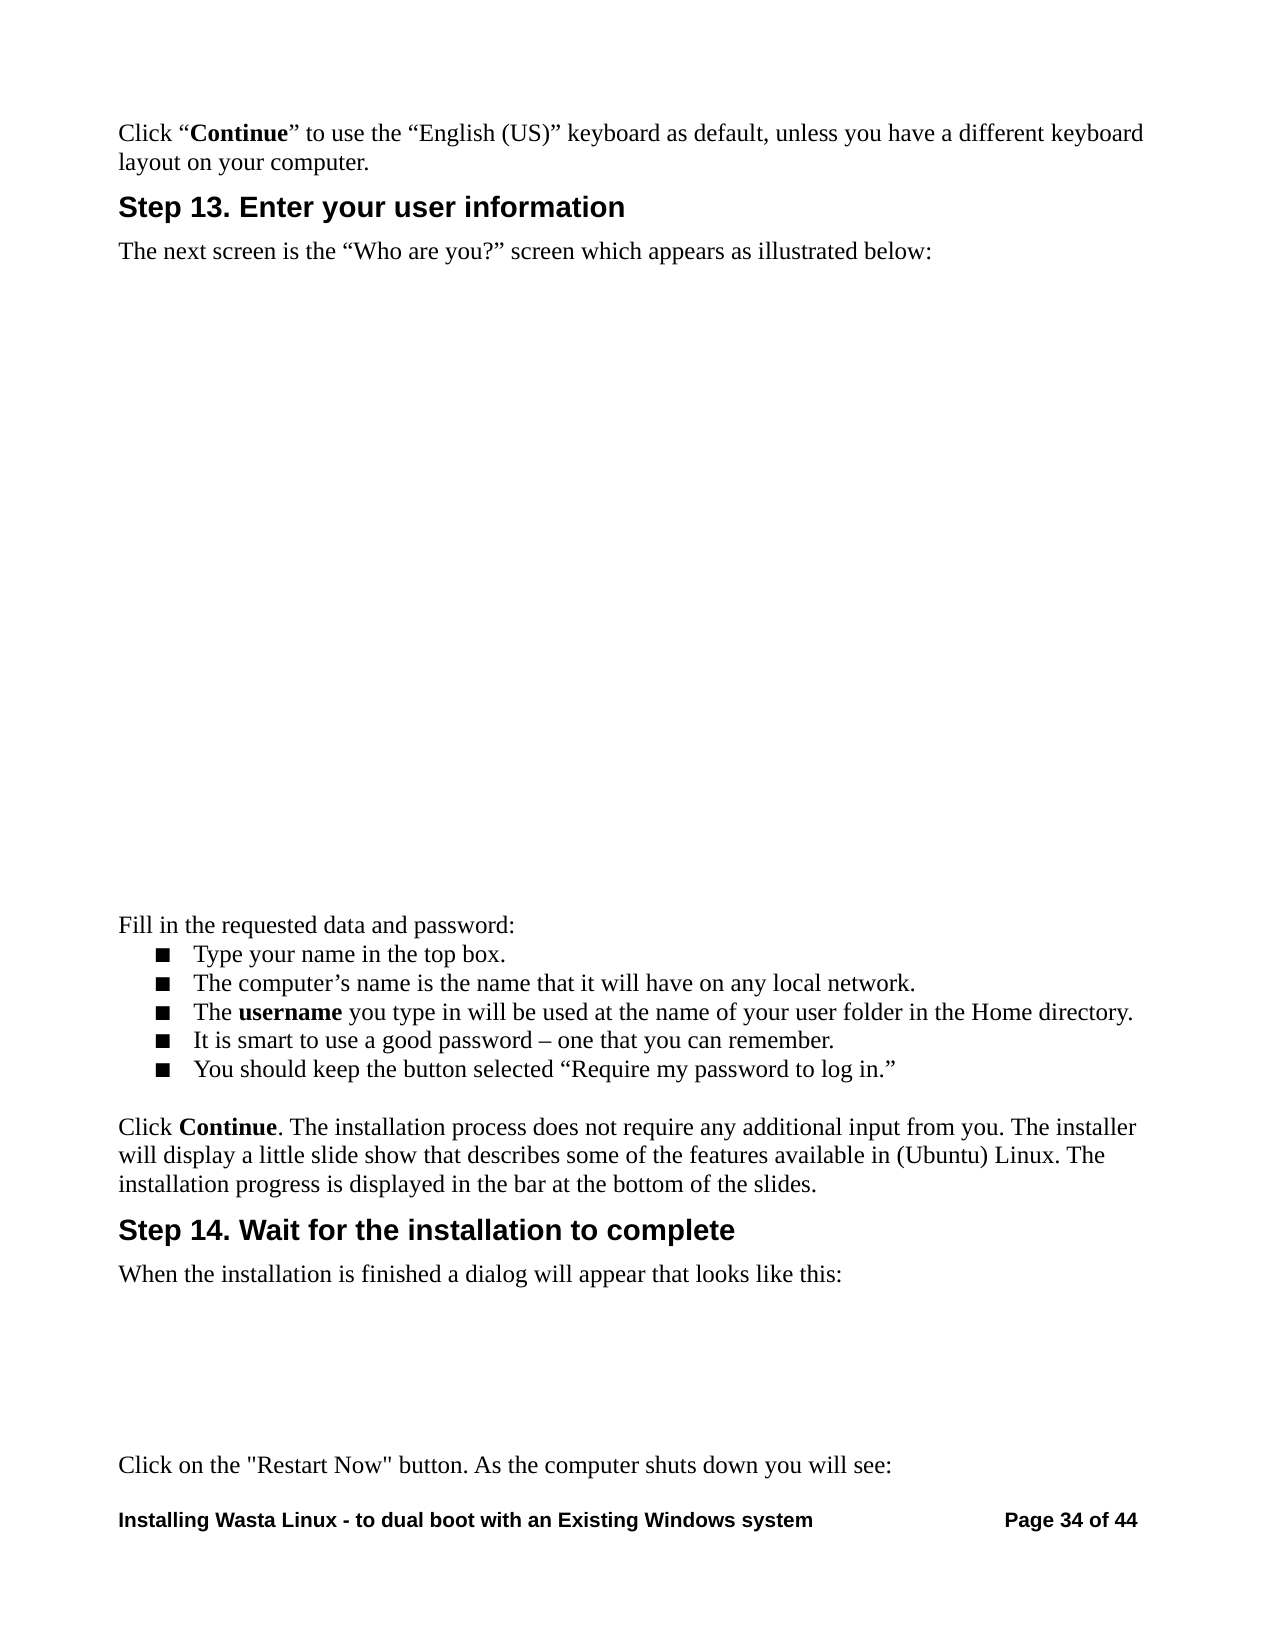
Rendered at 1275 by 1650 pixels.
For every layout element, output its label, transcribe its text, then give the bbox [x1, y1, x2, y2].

text Fill in the requested data and password: [118, 911, 1157, 939]
text Click Continue. The installation process does not require any additional input from you. The installer will display a little slide show that describes some of the features available in (Ubuntu) Linux. The installation progress is displayed in the bar at the bottom of the slides. [118, 1112, 1157, 1198]
text Click on the "Restart Now" button. As the computer shuts down you will see: [118, 1450, 1157, 1478]
list It is smart to use a good password – one that you can remember. [156, 1026, 1157, 1054]
list The username you type in will be used at the name of your user folder in the Home directory. [156, 997, 1157, 1026]
subtitle Step 14. Wait for the installation to complete [118, 1213, 1157, 1246]
list The computer’s name is the name that it will have on any local network. [156, 968, 1157, 997]
list Type your name in the top box. [156, 939, 1157, 968]
text The next screen is the “Who are you?” screen which appears as illustrated below: [118, 236, 1157, 265]
subtitle Step 13. Enter your user information [118, 190, 1157, 224]
text When the installation is finished a dialog will appear that looks like this: [118, 1259, 1157, 1288]
text Click “Continue” to use the “English (US)” keyboard as default, unless you have a different keyboard layout on your computer. [118, 118, 1157, 176]
list You should keep the button selected “Require my password to log in.” [156, 1054, 1157, 1083]
